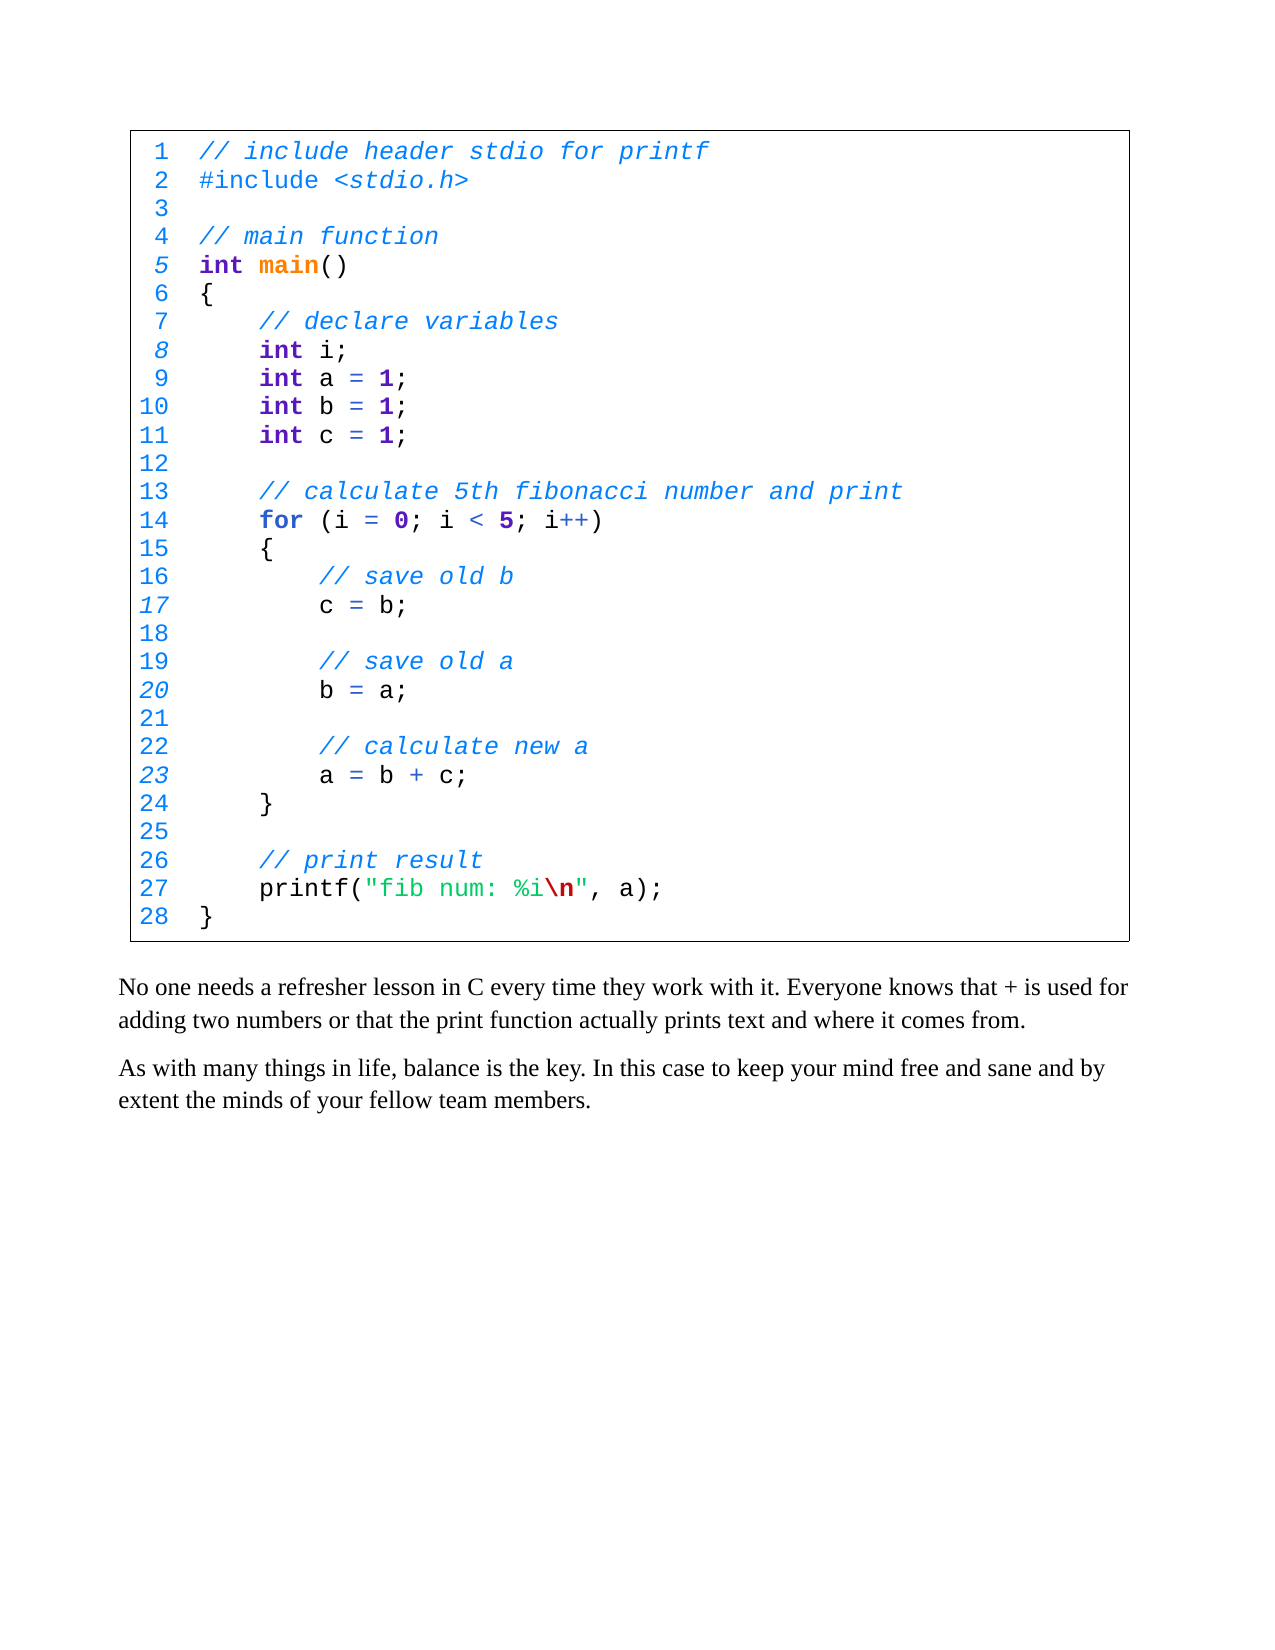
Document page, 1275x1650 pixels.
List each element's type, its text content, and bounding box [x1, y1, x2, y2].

text 9 int a = 1; [139, 366, 1120, 394]
text 19 // save old a [139, 649, 1120, 677]
text 11 int c = 1; [139, 422, 1120, 451]
text No one needs a refresher lesson in C every time they work with it. Everyone knows that + is used for adding two numbers or that the print function actually prints text and where it comes from. [118, 972, 1157, 1034]
text 23 a = b + c; [139, 762, 1120, 791]
text 8 int i; [139, 337, 1120, 366]
text 5 int main() [139, 252, 1120, 281]
text 1 // include header stdio for printf [139, 139, 1120, 167]
text 4 // main function [139, 224, 1120, 252]
text 26 // print result [139, 847, 1120, 876]
text 10 int b = 1; [139, 394, 1120, 422]
text 6 { [139, 281, 1120, 309]
text 12 [139, 451, 1120, 479]
text 16 // save old b [139, 564, 1120, 592]
text As with many things in life, balance is the key. In this case to keep your mind free and sane and by extent the minds of your fellow team members. [118, 1053, 1157, 1114]
text 27 printf("fib num: %i\n", a); [139, 876, 1120, 904]
text 17 c = b; [139, 592, 1120, 621]
text 14 for (i = 0; i < 5; i++) [139, 507, 1120, 536]
text 18 [139, 621, 1120, 649]
text 13 // calculate 5th fibonacci number and print [139, 479, 1120, 507]
text 28 } [139, 904, 1120, 932]
text 21 [139, 706, 1120, 734]
text 20 b = a; [139, 677, 1120, 706]
text 15 { [139, 536, 1120, 564]
text 7 // declare variables [139, 309, 1120, 337]
text 22 // calculate new a [139, 734, 1120, 762]
text 24 } [139, 791, 1120, 819]
text 25 [139, 819, 1120, 847]
text 3 [139, 196, 1120, 224]
text 2 #include <stdio.h> [139, 167, 1120, 196]
